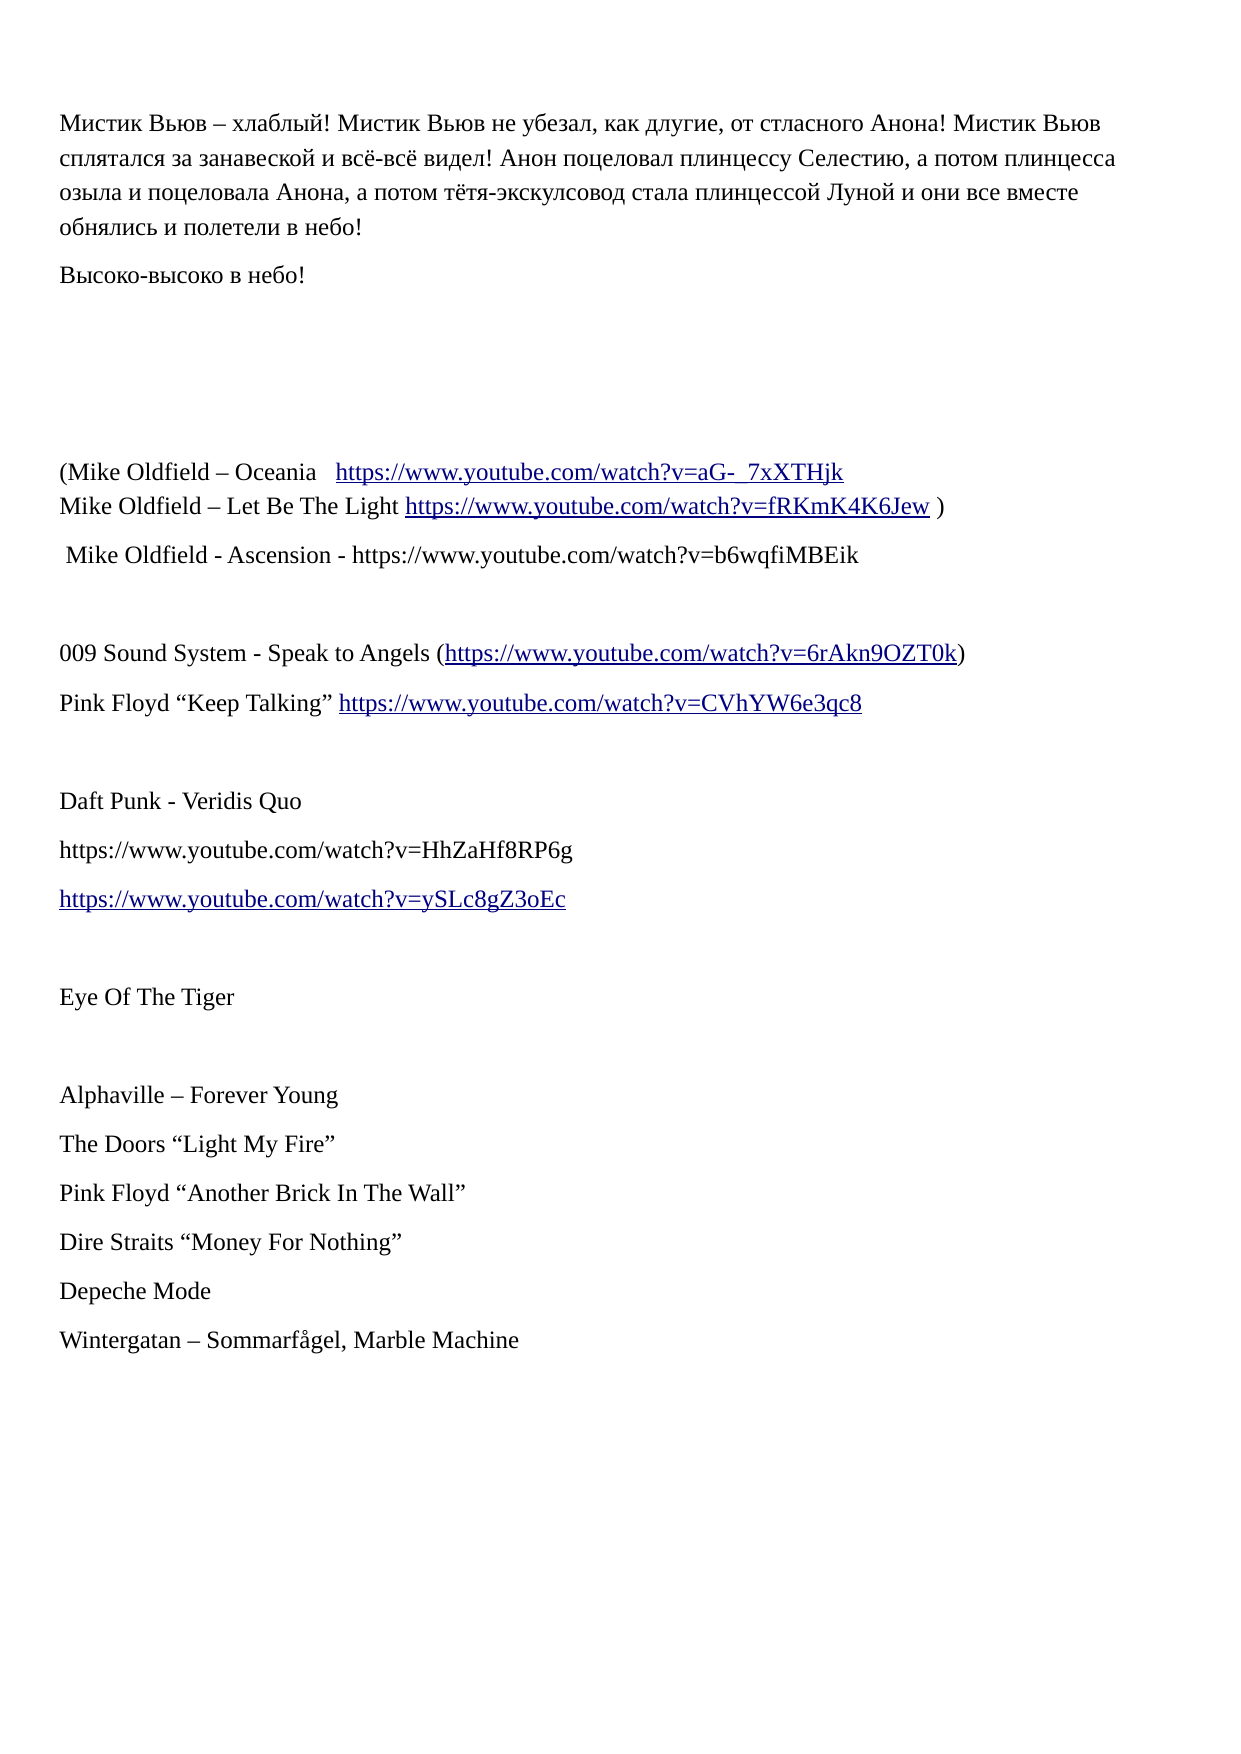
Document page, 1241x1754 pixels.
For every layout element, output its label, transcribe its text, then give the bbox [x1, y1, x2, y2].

text https://www.youtube.com/watch?v=HhZaHf8RP6g [59, 835, 1181, 863]
text 009 Sound System - Speak to Angels (https://www.youtube.com/watch?v=6rAkn9OZT0k) [59, 638, 1181, 667]
text https://www.youtube.com/watch?v=ySLc8gZ3oEc [59, 884, 1181, 913]
text Depeche Mode [59, 1276, 1181, 1305]
text Dire Straits “Money For Nothing” [59, 1227, 1181, 1256]
text (Mike Oldfield – Oceania https://www.youtube.com/watch?v=aG-_7xXTHjk Mike Oldfield – Let Be The Light https://www.youtube.com/watch?v=fRKmK4K6Jew ) [59, 457, 1181, 520]
text Mike Oldfield - Ascension - https://www.youtube.com/watch?v=b6wqfiMBEik [59, 540, 1181, 569]
text Daft Punk - Veridis Quo [59, 786, 1181, 814]
text Pink Floyd “Keep Talking” https://www.youtube.com/watch?v=CVhYW6e3qc8 [59, 688, 1181, 716]
text Высоко-высоко в небо! [59, 261, 1181, 289]
text The Doors “Light My Fire” [59, 1129, 1181, 1158]
text Eye Of The Tiger [59, 982, 1181, 1011]
text Pink Floyd “Another Brick In The Wall” [59, 1178, 1181, 1207]
text Wintergatan – Sommarfågel, Marble Machine [59, 1325, 1181, 1354]
text Мистик Вьюв – хлаблый! Мистик Вьюв не убезал, как длугие, от стласного Анона! Мистик Вьюв сплятался за занавеской и всё-всё видел! Анон поцеловал плинцессу Селестию, а потом плинцесса озыла и поцеловала Анона, а потом тётя-экскулсовод стала плинцессой Луной и они все вместе обнялись и полетели в небо! [59, 108, 1181, 240]
text Alphaville – Forever Young [59, 1080, 1181, 1109]
